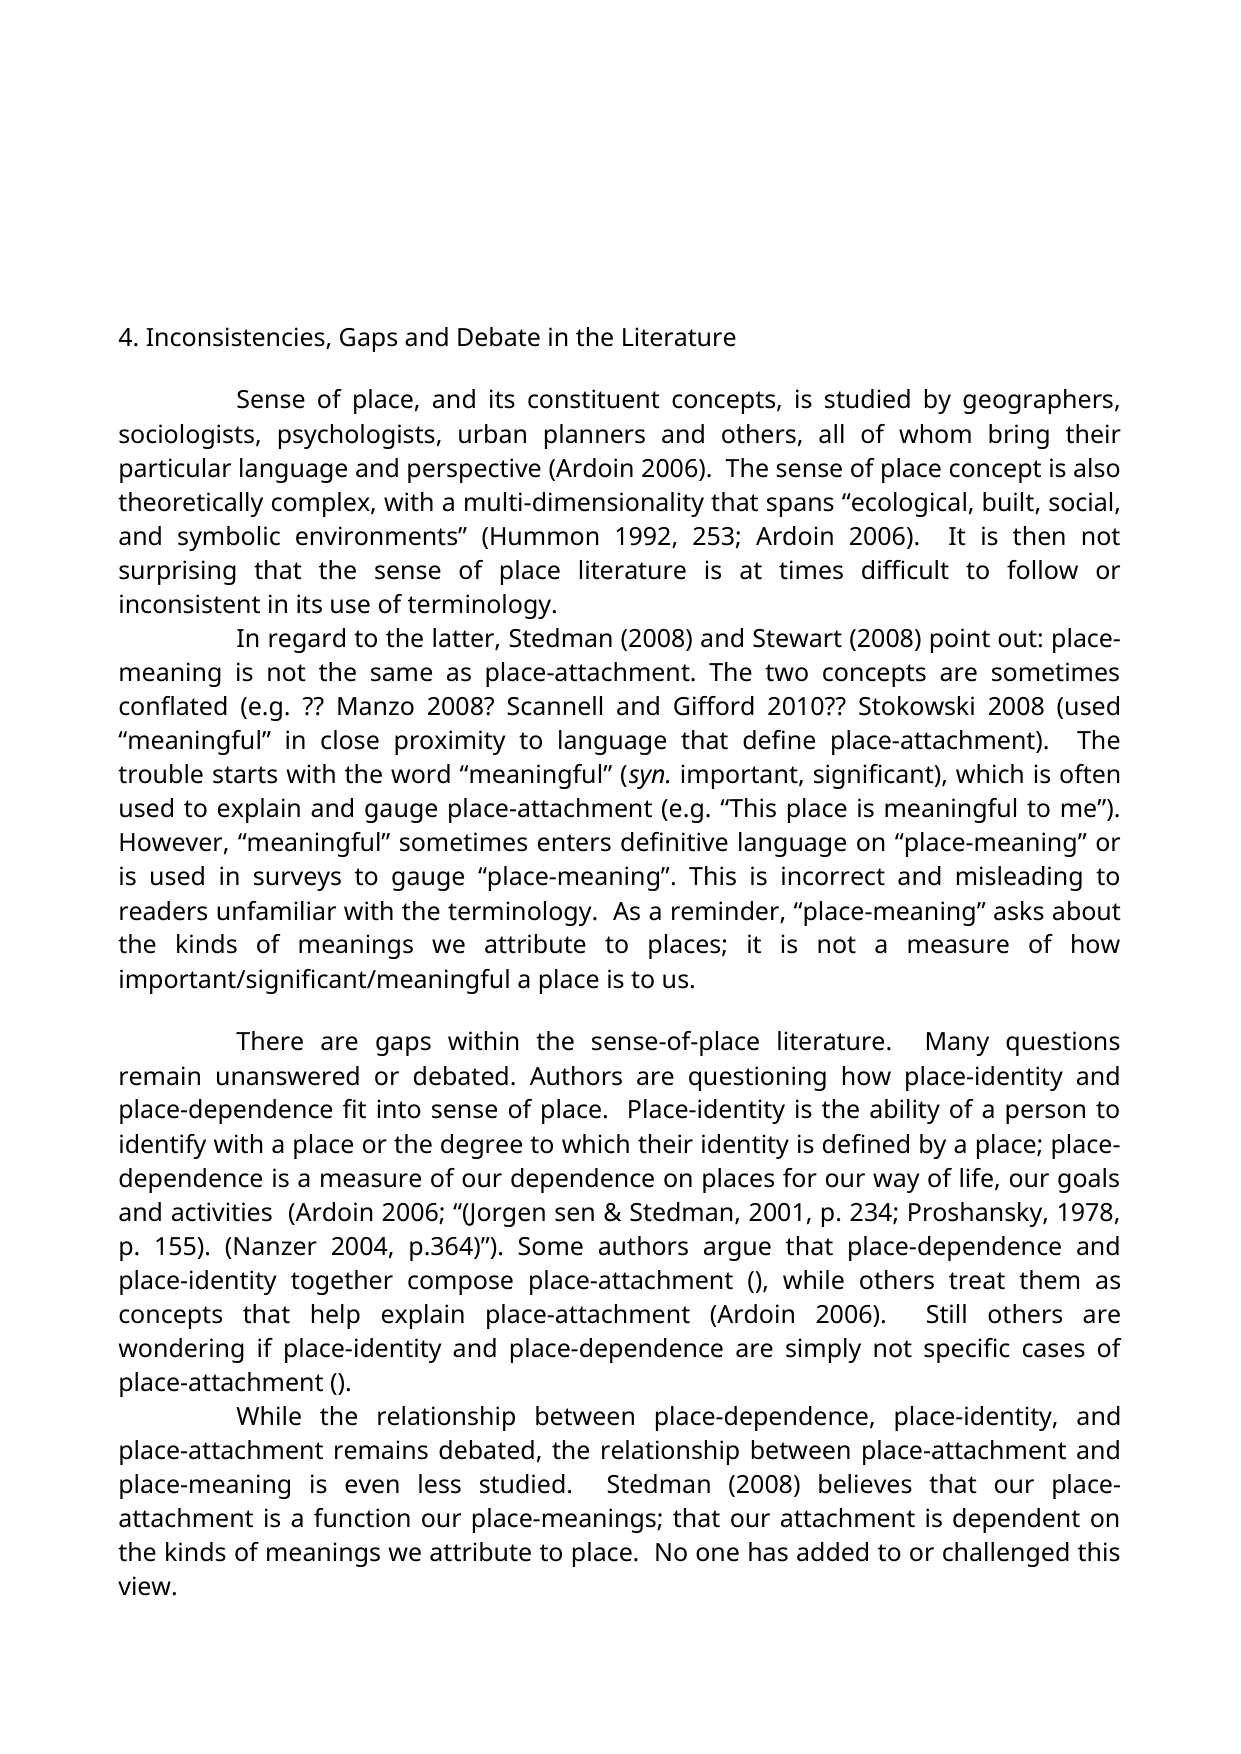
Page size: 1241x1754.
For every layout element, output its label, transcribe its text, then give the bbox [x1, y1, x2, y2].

text While the relationship between place-dependence, place-identity, and place-attachment remains debated, the relationship between place-attachment and place-meaning is even less studied. Stedman (2008) believes that our place-attachment is a function our place-meanings; that our attachment is dependent on the kinds of meanings we attribute to place. No one has added to or challenged this view. [118, 1399, 1122, 1603]
text There are gaps within the sense-of-place literature. Many questions remain unanswered or debated. Authors are questioning how place-identity and place-dependence fit into sense of place. Place-identity is the ability of a person to identify with a place or the degree to which their identity is defined by a place; place-dependence is a measure of our dependence on places for our way of life, our goals and activities (Ardoin 2006; “(Jorgen sen & Stedman, 2001, p. 234; Proshansky, 1978, p. 155). (Nanzer 2004, p.364)”). Some authors argue that place-dependence and place-identity together compose place-attachment (), while others treat them as concepts that help explain place-attachment (Ardoin 2006). Still others are wondering if place-identity and place-dependence are simply not specific cases of place-attachment (). [118, 1024, 1122, 1399]
text In regard to the latter, Stedman (2008) and Stewart (2008) point out: place-meaning is not the same as place-attachment. The two concepts are sometimes conflated (e.g. ?? Manzo 2008? Scannell and Gifford 2010?? Stokowski 2008 (used “meaningful” in close proximity to language that define place-attachment). The trouble starts with the word “meaningful” (syn. important, significant), which is often used to explain and gauge place-attachment (e.g. “This place is meaningful to me”). However, “meaningful” sometimes enters definitive language on “place-meaning” or is used in surveys to gauge “place-meaning”. This is incorrect and misleading to readers unfamiliar with the terminology. As a reminder, “place-meaning” asks about the kinds of meanings we attribute to places; it is not a measure of how important/significant/meaningful a place is to us. [118, 621, 1122, 995]
text Sense of place, and its constituent concepts, is studied by geographers, sociologists, psychologists, urban planners and others, all of whom bring their particular language and perspective (Ardoin 2006). The sense of place concept is also theoretically complex, with a multi-dimensionality that spans “ecological, built, social, and symbolic environments” (Hummon 1992, 253; Ardoin 2006). It is then not surprising that the sense of place literature is at times difficult to follow or inconsistent in its use of terminology. [118, 382, 1122, 621]
text 4. Inconsistencies, Gaps and Debate in the Literature [118, 319, 1122, 353]
